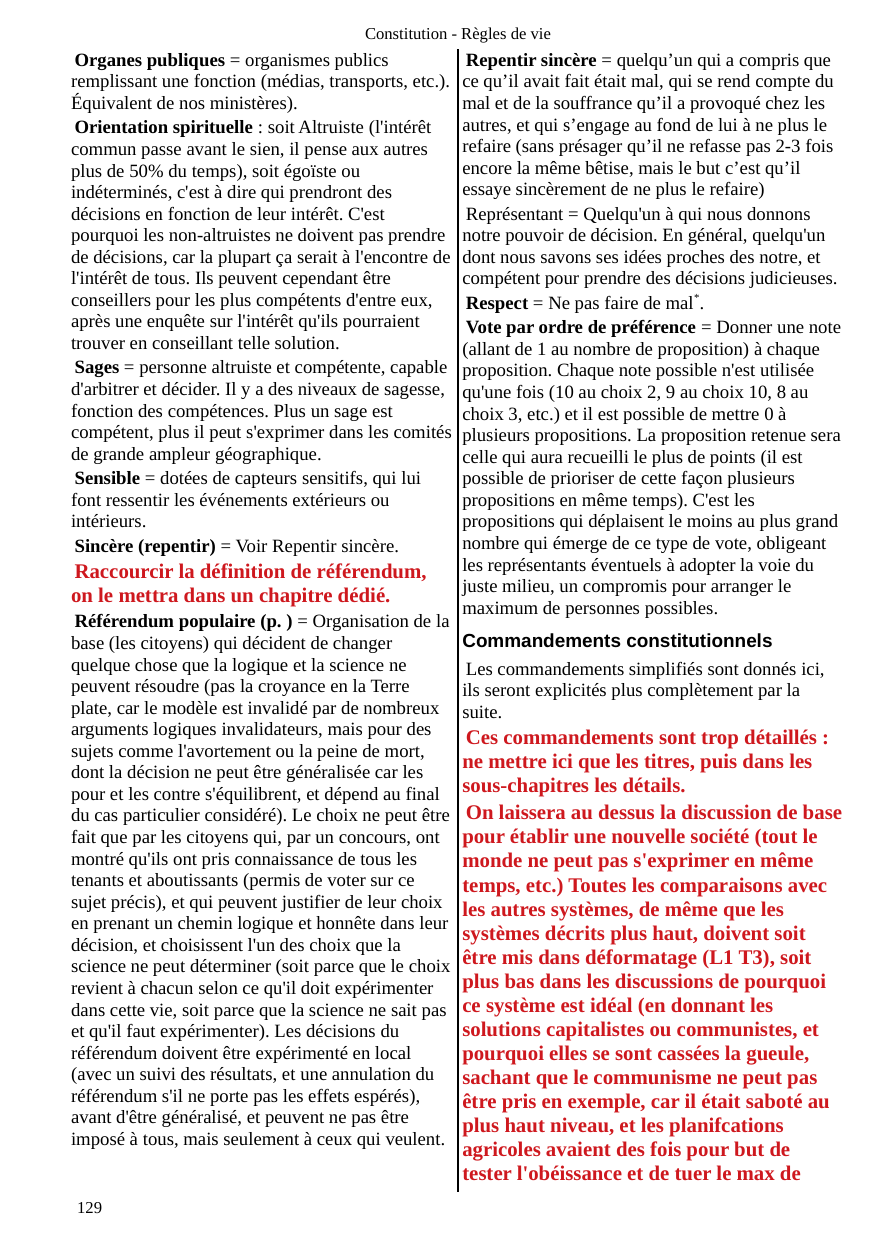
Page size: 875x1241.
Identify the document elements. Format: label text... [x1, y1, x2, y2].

text Raccourcir la définition de référendum, on le mettra dans un chapitre dédié. [71, 559, 453, 607]
text Ces commandements sont trop détaillés : ne mettre ici que les titres, puis dans les sous-chapitres les détails. [462, 725, 844, 797]
text On laissera au dessus la discussion de base pour établir une nouvelle société (tout le monde ne peut pas s'exprimer en même temps, etc.) Toutes les comparaisons avec les autres systèmes, de même que les systèmes décrits plus haut, doivent soit être mis dans déformatage (L1 T3), soit plus bas dans les discussions de pourquoi ce système est idéal (en donnant les solutions capitalistes ou communistes, et pourquoi elles se sont cassées la gueule, sachant que le communisme ne peut pas être pris en exemple, car il était saboté au plus haut niveau, et les planifcations agricoles avaient des fois pour but de tester l'obéissance et de tuer le max de [462, 800, 844, 1185]
subtitle Commandements constitutionnels [462, 630, 844, 652]
text Les commandements simplifiés sont donnés ici, ils seront explicités plus complètement par la suite. [462, 658, 844, 722]
text Repentir sincère = quelqu’un qui a compris que ce qu’il avait fait était mal, qui se rend compte du mal et de la souffrance qu’il a provoqué chez les autres, et qui s’engage au fond de lui à ne plus le refaire (sans présager qu’il ne refasse pas 2-3 fois encore la même bêtise, mais le but c’est qu’il essaye sincèrement de ne plus le refaire) [462, 49, 844, 200]
text Sages = personne altruiste et compétente, capable d'arbitrer et décider. Il y a des niveaux de sagesse, fonction des compétences. Plus un sage est compétent, plus il peut s'exprimer dans les comités de grande ampleur géographique. [71, 356, 453, 464]
text Respect = Ne pas faire de mal*. [462, 292, 844, 313]
text Référendum populaire (p. ) = Organisation de la base (les citoyens) qui décident de changer quelque chose que la logique et la science ne peuvent résoudre (pas la croyance en la Terre plate, car le modèle est invalidé par de nombreux arguments logiques invalidateurs, mais pour des sujets comme l'avortement ou la peine de mort, dont la décision ne peut être généralisée car les pour et les contre s'équilibrent, et dépend au final du cas particulier considéré). Le choix ne peut être fait que par les citoyens qui, par un concours, ont montré qu'ils ont pris connaissance de tous les tenants et aboutissants (permis de voter sur ce sujet précis), et qui peuvent justifier de leur choix en prenant un chemin logique et honnête dans leur décision, et choisissent l'un des choix que la science ne peut déterminer (soit parce que le choix revient à chacun selon ce qu'il doit expérimenter dans cette vie, soit parce que la science ne sait pas et qu'il faut expérimenter). Les décisions du référendum doivent être expérimenté en local (avec un suivi des résultats, et une annulation du référendum s'il ne porte pas les effets espérés), avant d'être généralisé, et peuvent ne pas être imposé à tous, mais seulement à ceux qui veulent. [71, 610, 453, 1149]
text Sensible = dotées de capteurs sensitifs, qui lui font ressentir les événements extérieurs ou intérieurs. [71, 467, 453, 532]
text Sincère (repentir) = Voir Repentir sincère. [71, 535, 453, 556]
text Représentant = Quelqu'un à qui nous donnons notre pouvoir de décision. En général, quelqu'un dont nous savons ses idées proches des notre, et compétent pour prendre des décisions judicieuses. [462, 203, 844, 289]
text Orientation spirituelle : soit Altruiste (l'intérêt commun passe avant le sien, il pense aux autres plus de 50% du temps), soit égoïste ou indéterminés, c'est à dire qui prendront des décisions en fonction de leur intérêt. C'est pourquoi les non-altruistes ne doivent pas prendre de décisions, car la plupart ça serait à l'encontre de l'intérêt de tous. Ils peuvent cependant être conseillers pour les plus compétents d'entre eux, après une enquête sur l'intérêt qu'ils pourraient trouver en conseillant telle solution. [71, 116, 453, 353]
text Vote par ordre de préférence = Donner une note (allant de 1 au nombre de proposition) à chaque proposition. Chaque note possible n'est utilisée qu'une fois (10 au choix 2, 9 au choix 10, 8 au choix 3, etc.) et il est possible de mettre 0 à plusieurs propositions. La proposition retenue sera celle qui aura recueilli le plus de points (il est possible de prioriser de cette façon plusieurs propositions en même temps). C'est les propositions qui déplaisent le moins au plus grand nombre qui émerge de ce type de vote, obligeant les représentants éventuels à adopter la voie du juste milieu, un compromis pour arranger le maximum de personnes possibles. [462, 316, 844, 618]
text Organes publiques = organismes publics remplissant une fonction (médias, transports, etc.). Équivalent de nos ministères). [71, 49, 453, 113]
